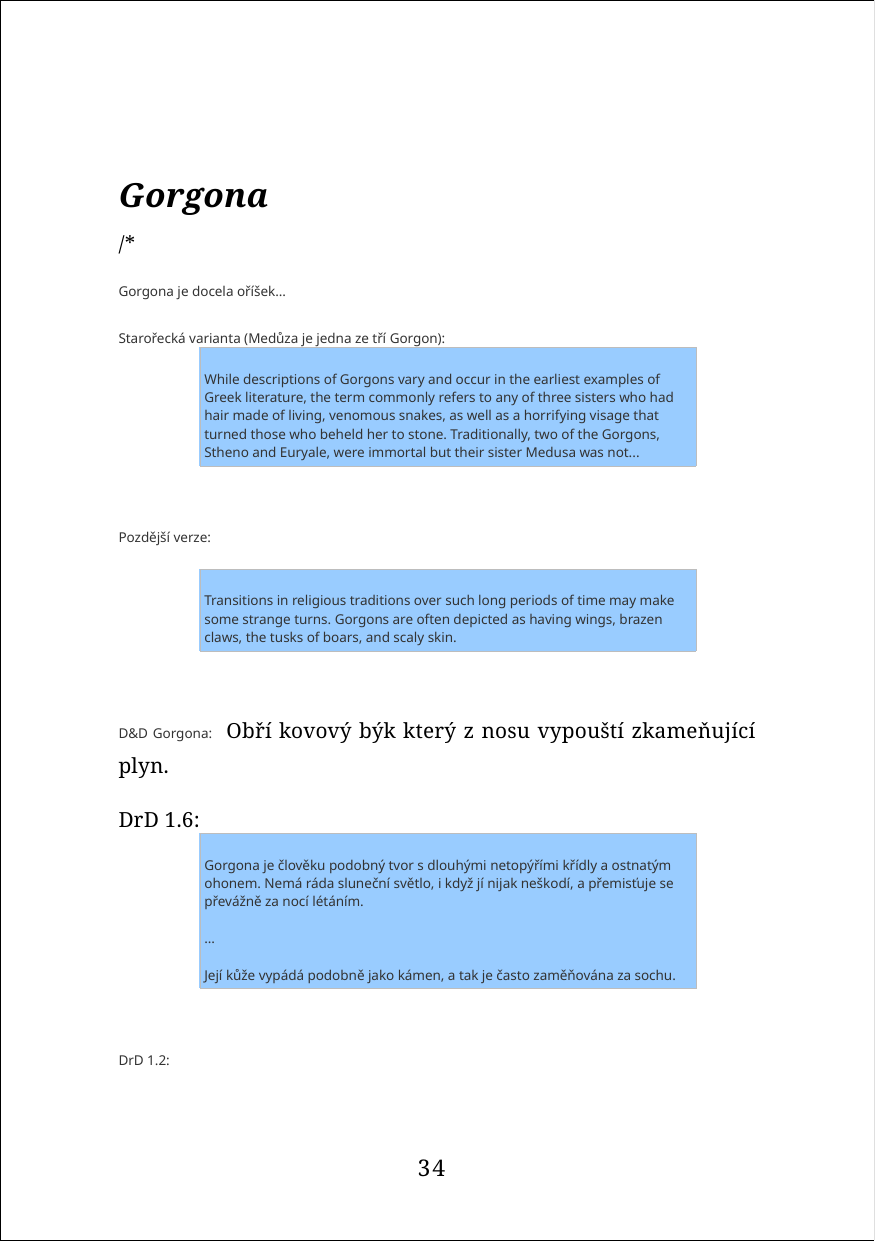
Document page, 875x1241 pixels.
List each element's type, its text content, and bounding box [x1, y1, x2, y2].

subtitle Gorgona [118, 172, 756, 217]
text Gorgona je docela oříšek... Starořecká varianta (Medůza je jedna ze tří Gorgon): [118, 282, 756, 347]
text /* [118, 229, 756, 257]
text Transitions in religious traditions over such long periods of time may make some strange turns. Gorgons are often depicted as having wings, brazen claws, the tusks of boars, and scaly skin. [201, 570, 696, 651]
text DrD 1.6: [118, 805, 756, 833]
text D&D Gorgona: Obří kovový býk který z nosu vypouští zkameňující plyn. [118, 681, 756, 780]
text While descriptions of Gorgons vary and occur in the earliest examples of Greek literature, the term commonly refers to any of three sisters who had hair made of living, venomous snakes, as well as a horrifying visage that turned those who beheld her to stone. Traditionally, two of the Gorgons, Stheno and Euryale, were immortal but their sister Medusa was not... [201, 348, 696, 466]
text DrD 1.2: [118, 1018, 756, 1069]
text Pozdější verze: [118, 495, 756, 547]
text Gorgona je člověku podobný tvor s dlouhými netopýřími křídly a ostnatým ohonem. Nemá ráda sluneční světlo, i když jí nijak neškodí, a přemisťuje se převážně za nocí létáním. ... Její kůže vypádá podobně jako kámen, a tak je často zaměňována za sochu. [201, 834, 696, 988]
